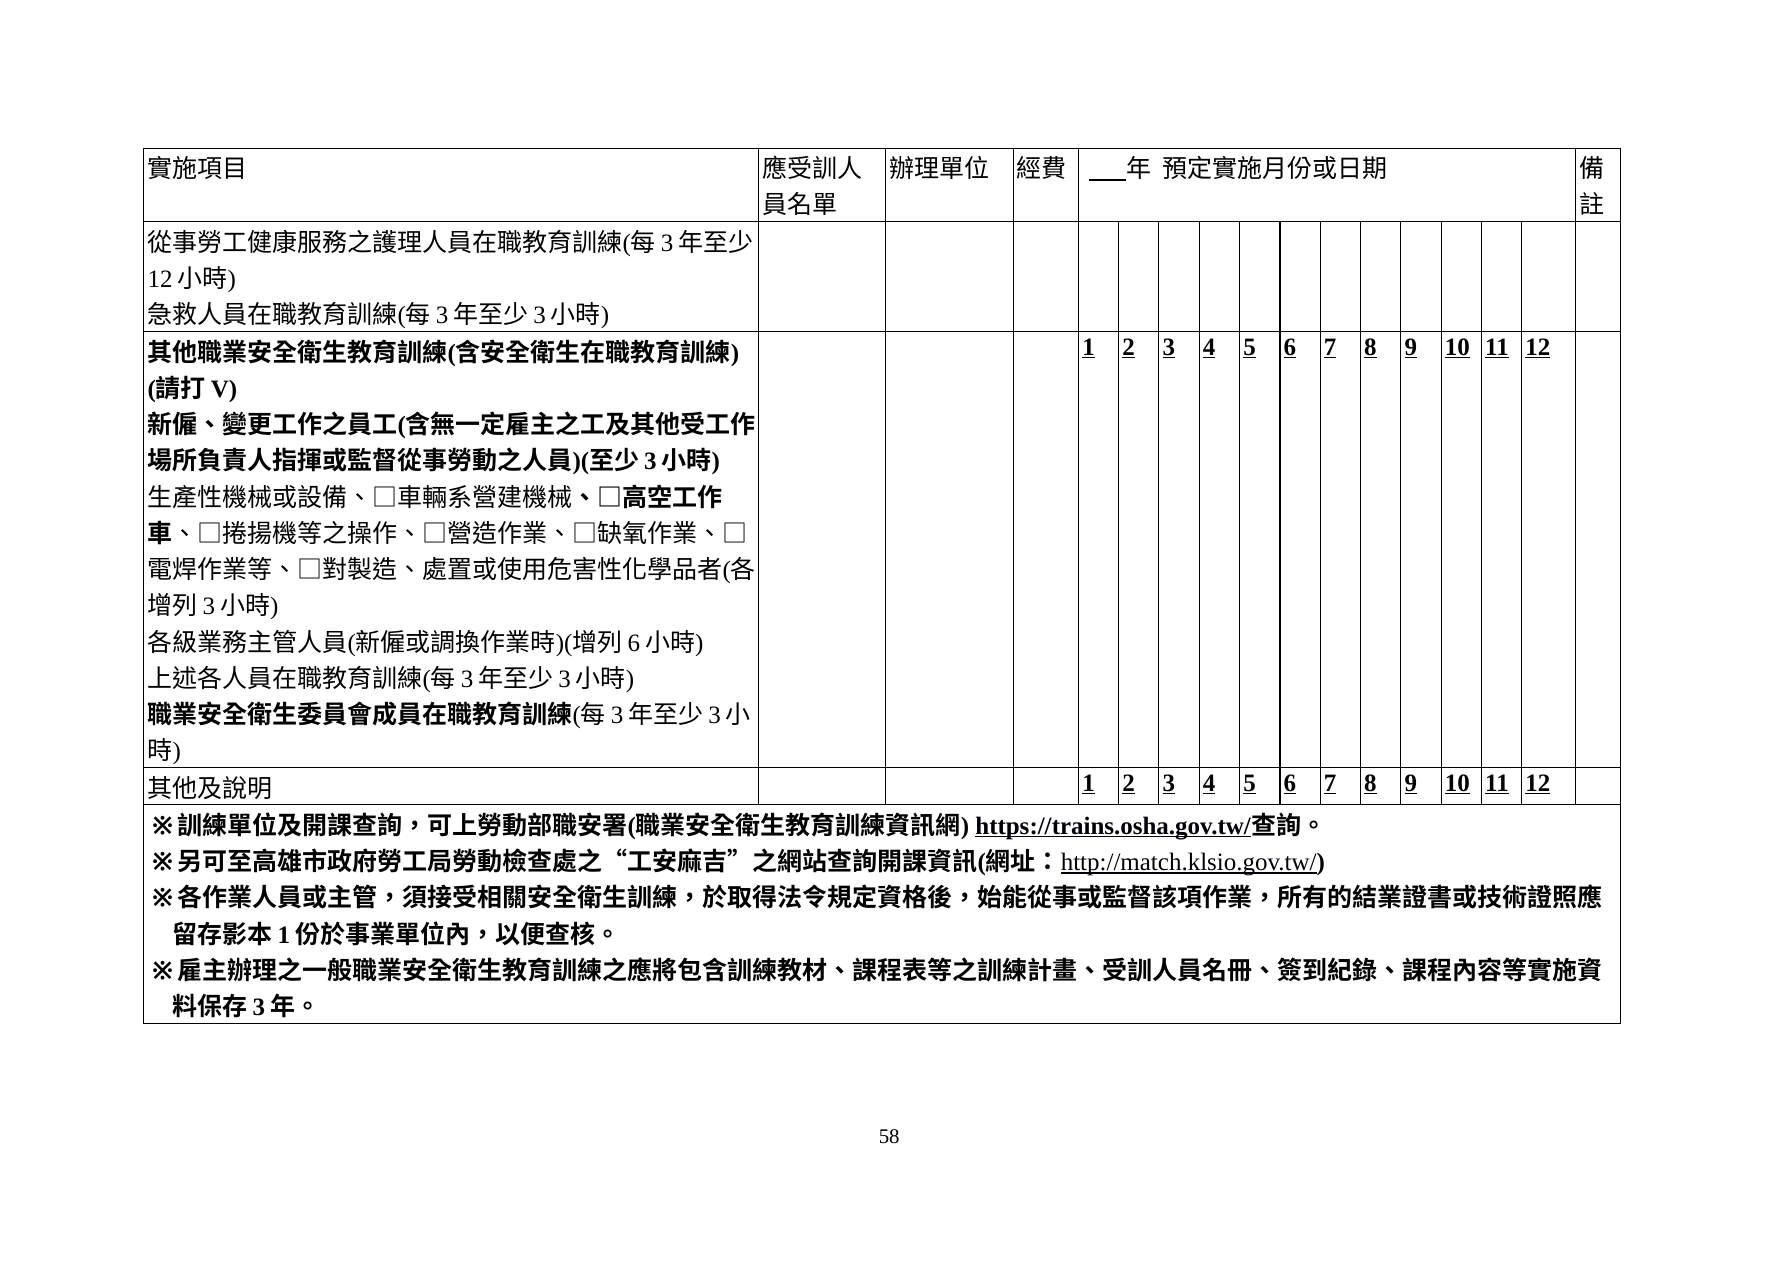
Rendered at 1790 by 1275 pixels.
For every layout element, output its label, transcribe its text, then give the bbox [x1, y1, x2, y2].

table_cell [1401, 222, 1441, 331]
table_cell 8 [1361, 332, 1400, 767]
table_cell [1442, 222, 1481, 331]
table_cell [1240, 222, 1279, 331]
table_cell [1361, 222, 1400, 331]
table_cell 6 [1281, 332, 1320, 767]
table_cell [1014, 768, 1078, 804]
table_cell 1 [1079, 332, 1118, 767]
table_cell [1576, 768, 1620, 804]
table_cell [1522, 222, 1575, 331]
table_cell [1321, 222, 1360, 331]
table_header 經費 [1014, 149, 1078, 221]
table_cell [1014, 332, 1078, 767]
table_cell [1576, 222, 1620, 331]
table_header 備註 [1576, 149, 1620, 221]
table_cell 7 [1321, 768, 1360, 804]
table_cell [759, 768, 885, 804]
table_cell 9 [1401, 332, 1441, 767]
table_header 實施項目 [144, 149, 758, 221]
table_cell 4 [1200, 332, 1239, 767]
table_cell [886, 222, 1013, 331]
table_cell 1 [1079, 768, 1118, 804]
table_cell 9 [1401, 768, 1441, 804]
table_cell 訓練單位及開課查詢，可上勞動部職安署(職業安全衛生教育訓練資訊網) https://trains.osha.gov.tw/查詢。 另可至高雄市政府勞工局勞動檢查處之“工安麻吉”之網站查詢開課資訊(網址：http://match.klsio.gov.tw/) 各作業人員或主管，須接受相關安全衛生訓練，於取得法令規定資格後，始能從事或監督該項作業，所有的結業證書或技術證照應留存影本1份於事業單位內，以便查核。 雇主辦理之一般職業安全衛生教育訓練之應將包含訓練教材、課程表等之訓練計畫、受訓人員名冊、簽到紀錄、課程內容等實施資料保存3年。 [144, 805, 1620, 1023]
table_cell [1159, 222, 1199, 331]
table_cell 其他職業安全衛生教育訓練(含安全衛生在職教育訓練)(請打V) 新僱、變更工作之員工(含無一定雇主之工及其他受工作場所負責人指揮或監督從事勞動之人員)(至少3小時) 生產性機械或設備、□車輛系營建機械、□高空工作車、□捲揚機等之操作、□營造作業、□缺氧作業、□電焊作業等、□對製造、處置或使用危害性化學品者(各增列3小時) 各級業務主管人員(新僱或調換作業時)(增列6小時) 上述各人員在職教育訓練(每3年至少3小時) 職業安全衛生委員會成員在職教育訓練(每3年至少3小時) [144, 332, 758, 767]
table_header 年 預定實施月份或日期 [1079, 149, 1575, 221]
table_cell [886, 768, 1013, 804]
table_cell 2 [1119, 768, 1158, 804]
table_header 辦理單位 [886, 149, 1013, 221]
table_cell [1014, 222, 1078, 331]
table_cell 11 [1482, 768, 1521, 804]
table_cell 3 [1159, 332, 1199, 767]
table_header 應受訓人員名單 [759, 149, 885, 221]
table_cell 12 [1522, 768, 1575, 804]
table_cell [759, 222, 885, 331]
table_cell 2 [1119, 332, 1158, 767]
table_cell [886, 332, 1013, 767]
table_cell 5 [1240, 332, 1279, 767]
table_cell [1200, 222, 1239, 331]
table_cell [1281, 222, 1320, 331]
table_cell [1576, 332, 1620, 767]
table_cell 4 [1200, 768, 1239, 804]
table_cell 5 [1240, 768, 1279, 804]
table_cell 3 [1159, 768, 1199, 804]
table_cell [759, 332, 885, 767]
table_cell 6 [1281, 768, 1320, 804]
table_cell 7 [1321, 332, 1360, 767]
table_cell 10 [1442, 332, 1481, 767]
table_cell [1482, 222, 1521, 331]
table_cell 10 [1442, 768, 1481, 804]
table_cell 8 [1361, 768, 1400, 804]
table_cell 其他及說明 [144, 768, 758, 804]
table_cell [1119, 222, 1158, 331]
table_cell 從事勞工健康服務之護理人員在職教育訓練(每3年至少12小時) 急救人員在職教育訓練(每3年至少3小時) [144, 222, 758, 331]
table_cell 11 [1482, 332, 1521, 767]
table_cell [1079, 222, 1118, 331]
table_cell 12 [1522, 332, 1575, 767]
